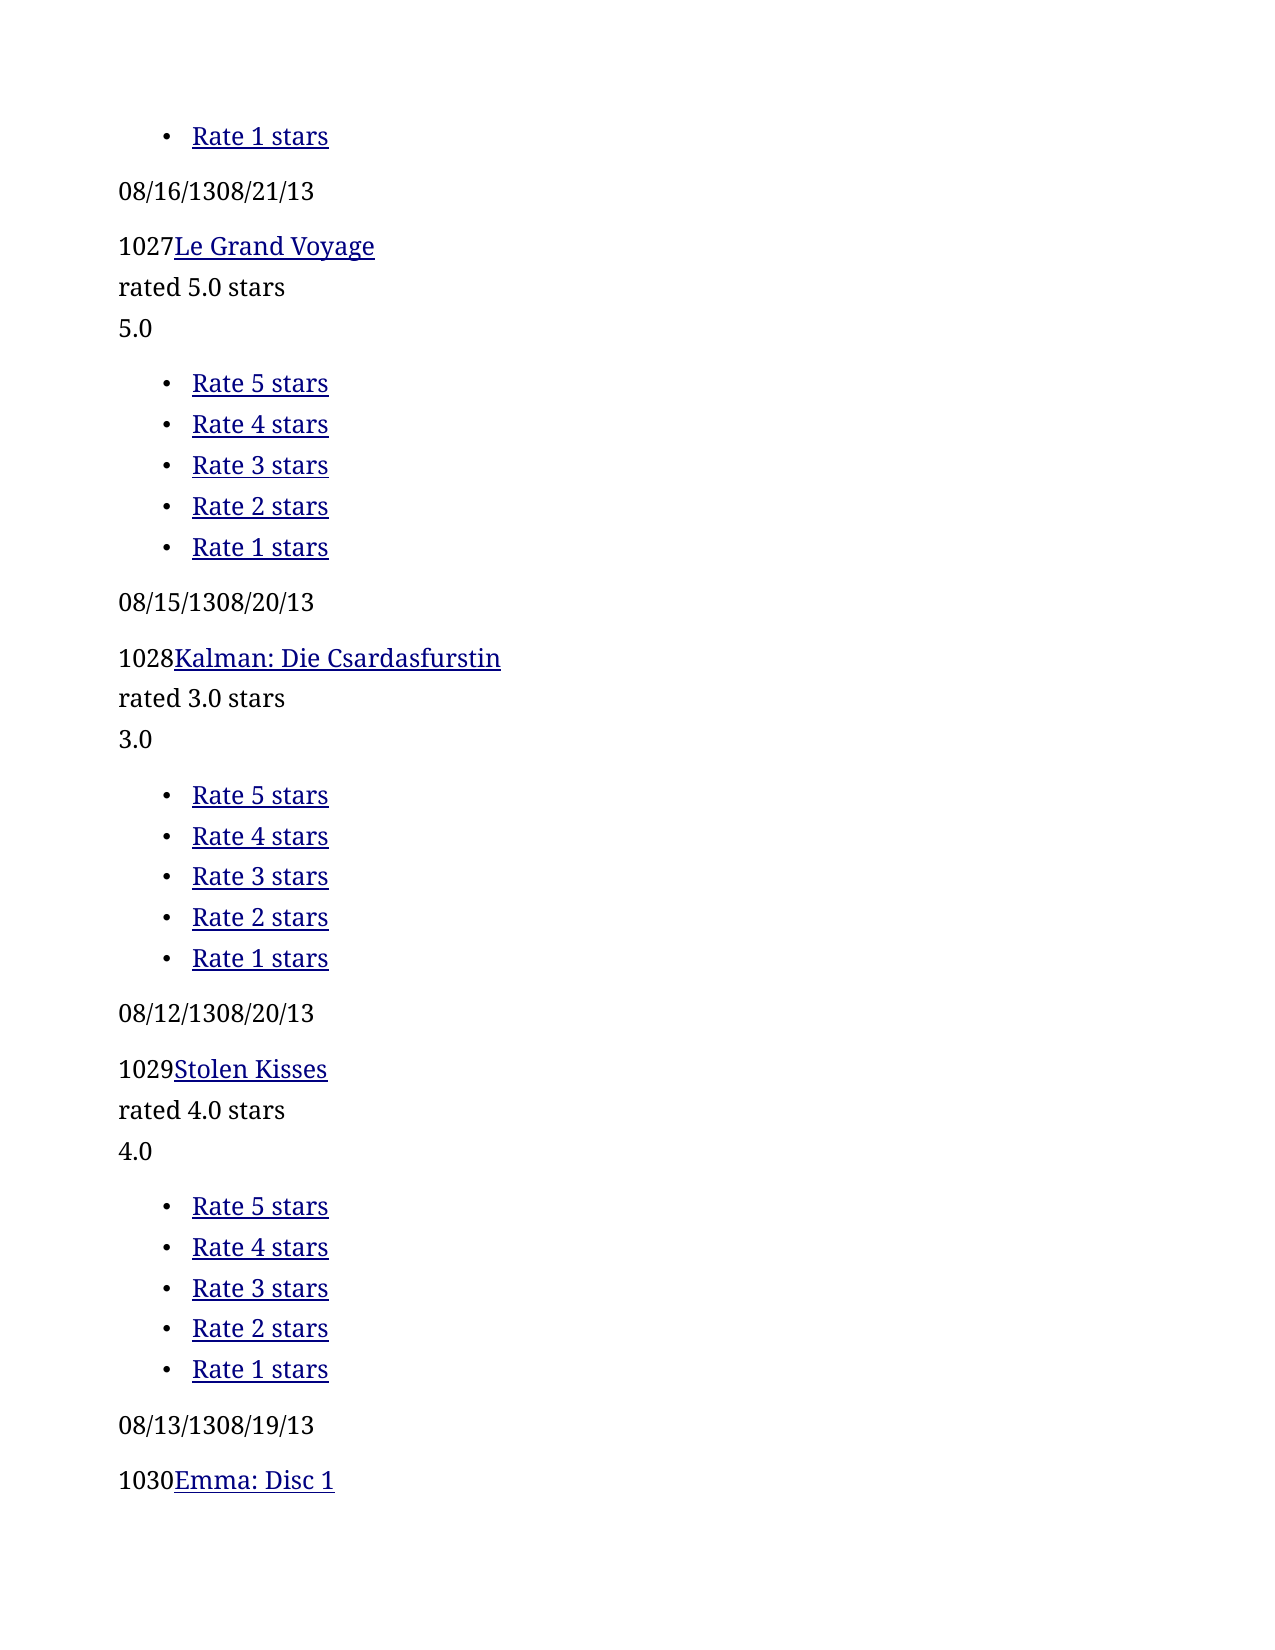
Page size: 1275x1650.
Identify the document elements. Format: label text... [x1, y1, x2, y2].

text 1030Emma: Disc 1 [118, 1463, 1157, 1497]
text rated 3.0 stars [118, 681, 1157, 715]
text rated 4.0 stars [118, 1092, 1157, 1126]
text rated 5.0 stars [118, 270, 1157, 304]
text 08/16/1308/21/13 [118, 173, 1157, 208]
text 1029Stolen Kisses [118, 1051, 1157, 1086]
list Rate 1 stars [162, 529, 1157, 563]
list Rate 2 stars [162, 488, 1157, 523]
text 5.0 [118, 311, 1157, 345]
list Rate 1 stars [162, 941, 1157, 975]
list Rate 3 stars [162, 448, 1157, 482]
list Rate 5 stars [162, 1188, 1157, 1223]
list Rate 5 stars [162, 777, 1157, 811]
list Rate 4 stars [162, 818, 1157, 852]
list Rate 2 stars [162, 1311, 1157, 1345]
text 3.0 [118, 722, 1157, 756]
list Rate 1 stars [162, 1352, 1157, 1386]
text 08/15/1308/20/13 [118, 585, 1157, 619]
list Rate 3 stars [162, 859, 1157, 893]
list Rate 4 stars [162, 407, 1157, 441]
list Rate 2 stars [162, 900, 1157, 934]
list Rate 4 stars [162, 1229, 1157, 1263]
text 1027Le Grand Voyage [118, 229, 1157, 263]
list Rate 3 stars [162, 1270, 1157, 1304]
list Rate 5 stars [162, 366, 1157, 400]
text 1028Kalman: Die Csardasfurstin [118, 640, 1157, 674]
list Rate 1 stars [162, 118, 1157, 152]
text 08/13/1308/19/13 [118, 1407, 1157, 1441]
text 4.0 [118, 1133, 1157, 1167]
text 08/12/1308/20/13 [118, 996, 1157, 1030]
